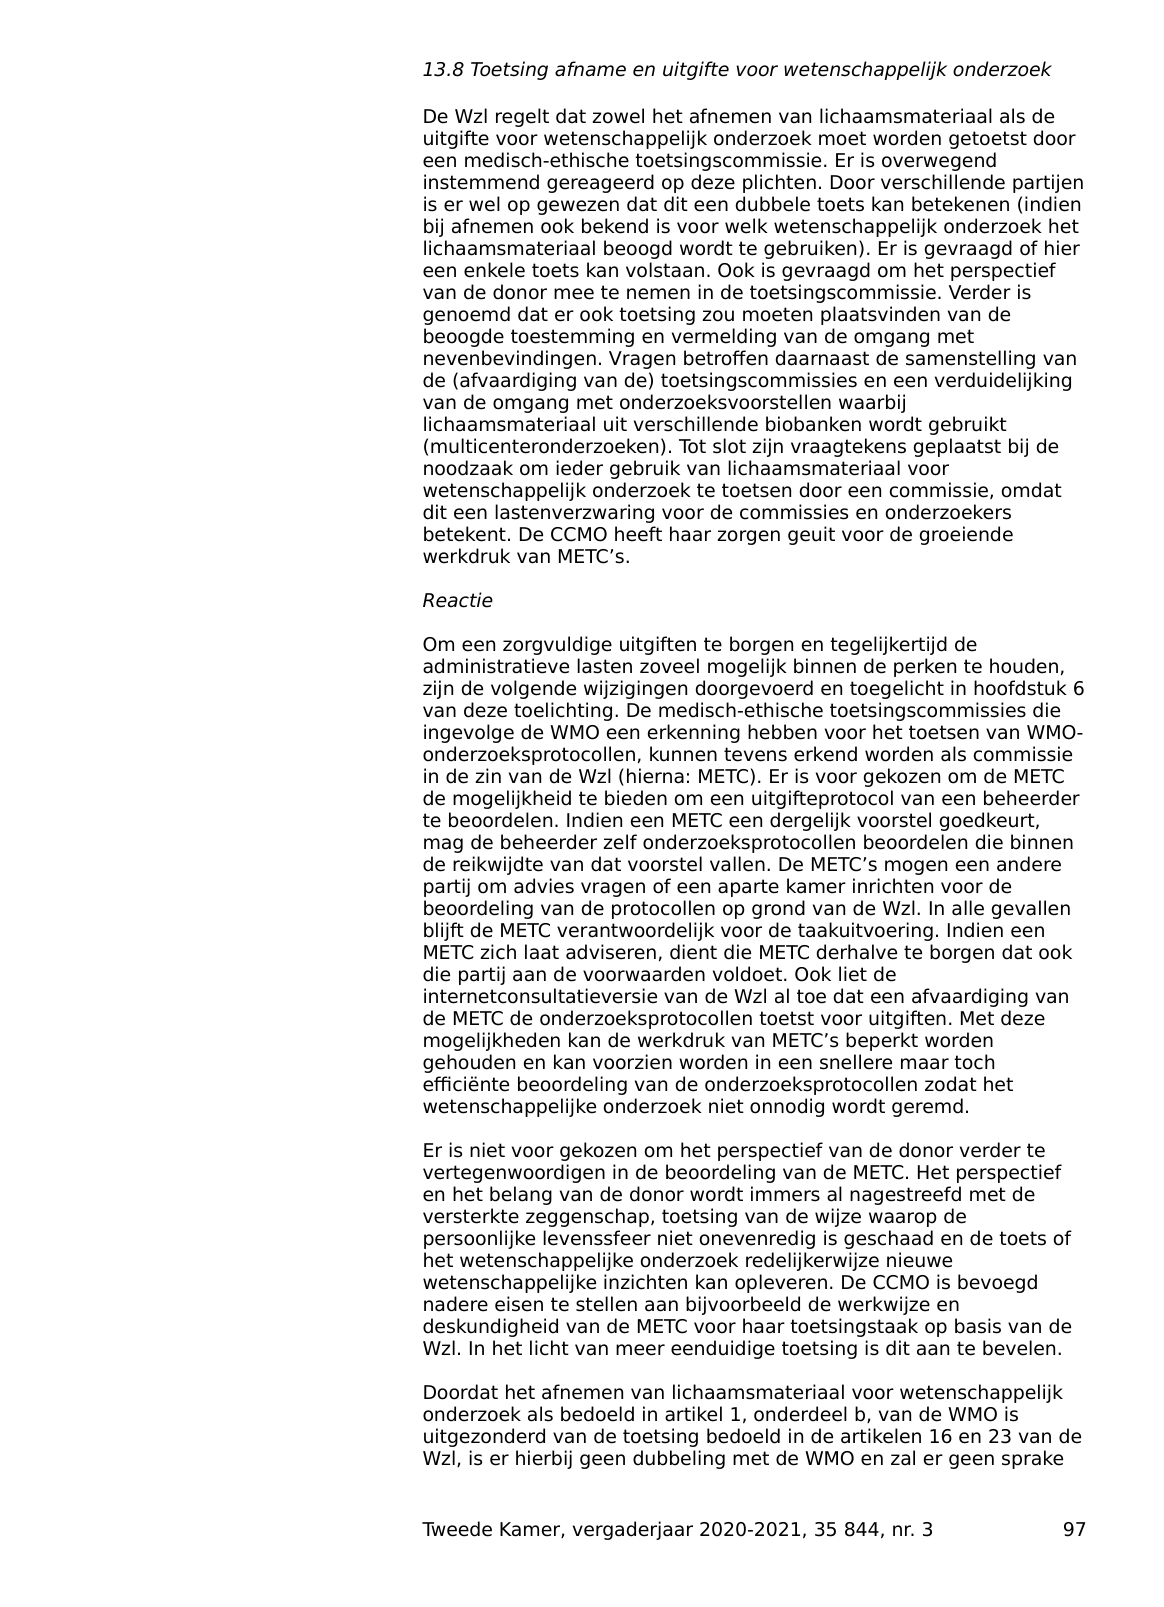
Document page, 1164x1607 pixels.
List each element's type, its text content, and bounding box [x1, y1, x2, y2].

text Om een zorgvuldige uitgiften te borgen en tegelijkertijd de administratieve lasten zoveel mogelijk binnen de perken te houden, zijn de volgende wijzigingen doorgevoerd en toegelicht in hoofdstuk 6 van deze toelichting. De medisch-ethische toetsingscommissies die ingevolge de WMO een erkenning hebben voor het toetsen van WMO-onderzoeksprotocollen, kunnen tevens erkend worden als commissie in de zin van de Wzl (hierna: METC). Er is voor gekozen om de METC de mogelijkheid te bieden om een uitgifteprotocol van een beheerder te beoordelen. Indien een METC een dergelijk voorstel goedkeurt, mag de beheerder zelf onderzoeksprotocollen beoordelen die binnen de reikwijdte van dat voorstel vallen. De METC’s mogen een andere partij om advies vragen of een aparte kamer inrichten voor de beoordeling van de protocollen op grond van de Wzl. In alle gevallen blijft de METC verantwoordelijk voor de taakuitvoering. Indien een METC zich laat adviseren, dient die METC derhalve te borgen dat ook die partij aan de voorwaarden voldoet. Ook liet de internetconsultatieversie van de Wzl al toe dat een afvaardiging van de METC de onderzoeksprotocollen toetst voor uitgiften. Met deze mogelijkheden kan de werkdruk van METC’s beperkt worden gehouden en kan voorzien worden in een snellere maar toch efficiënte beoordeling van de onderzoeksprotocollen zodat het wetenschappelijke onderzoek niet onnodig wordt geremd. [422, 634, 1087, 1117]
text Er is niet voor gekozen om het perspectief van de donor verder te vertegenwoordigen in de beoordeling van de METC. Het perspectief en het belang van de donor wordt immers al nagestreefd met de versterkte zeggenschap, toetsing van de wijze waarop de persoonlijke levenssfeer niet onevenredig is geschaad en de toets of het wetenschappelijke onderzoek redelijkerwijze nieuwe wetenschappelijke inzichten kan opleveren. De CCMO is bevoegd nadere eisen te stellen aan bijvoorbeeld de werkwijze en deskundigheid van de METC voor haar toetsingstaak op basis van de Wzl. In het licht van meer eenduidige toetsing is dit aan te bevelen. [422, 1140, 1087, 1359]
subtitle Reactie [422, 590, 1087, 612]
text Doordat het afnemen van lichaamsmateriaal voor wetenschappelijk onderzoek als bedoeld in artikel 1, onderdeel b, van de WMO is uitgezonderd van de toetsing bedoeld in de artikelen 16 en 23 van de Wzl, is er hierbij geen dubbeling met de WMO en zal er geen sprake [422, 1382, 1087, 1469]
text De Wzl regelt dat zowel het afnemen van lichaamsmateriaal als de uitgifte voor wetenschappelijk onderzoek moet worden getoetst door een medisch-ethische toetsingscommissie. Er is overwegend instemmend gereageerd op deze plichten. Door verschillende partijen is er wel op gewezen dat dit een dubbele toets kan betekenen (indien bij afnemen ook bekend is voor welk wetenschappelijk onderzoek het lichaamsmateriaal beoogd wordt te gebruiken). Er is gevraagd of hier een enkele toets kan volstaan. Ook is gevraagd om het perspectief van de donor mee te nemen in de toetsingscommissie. Verder is genoemd dat er ook toetsing zou moeten plaatsvinden van de beoogde toestemming en vermelding van de omgang met nevenbevindingen. Vragen betroffen daarnaast de samenstelling van de (afvaardiging van de) toetsingscommissies en een verduidelijking van de omgang met onderzoeksvoorstellen waarbij lichaamsmateriaal uit verschillende biobanken wordt gebruikt (multicenteronderzoeken). Tot slot zijn vraagtekens geplaatst bij de noodzaak om ieder gebruik van lichaamsmateriaal voor wetenschappelijk onderzoek te toetsen door een commissie, omdat dit een lastenverzwaring voor de commissies en onderzoekers betekent. De CCMO heeft haar zorgen geuit voor de groeiende werkdruk van METC’s. [422, 106, 1087, 568]
subtitle 13.8 Toetsing afname en uitgifte voor wetenschappelijk onderzoek [422, 59, 1087, 81]
